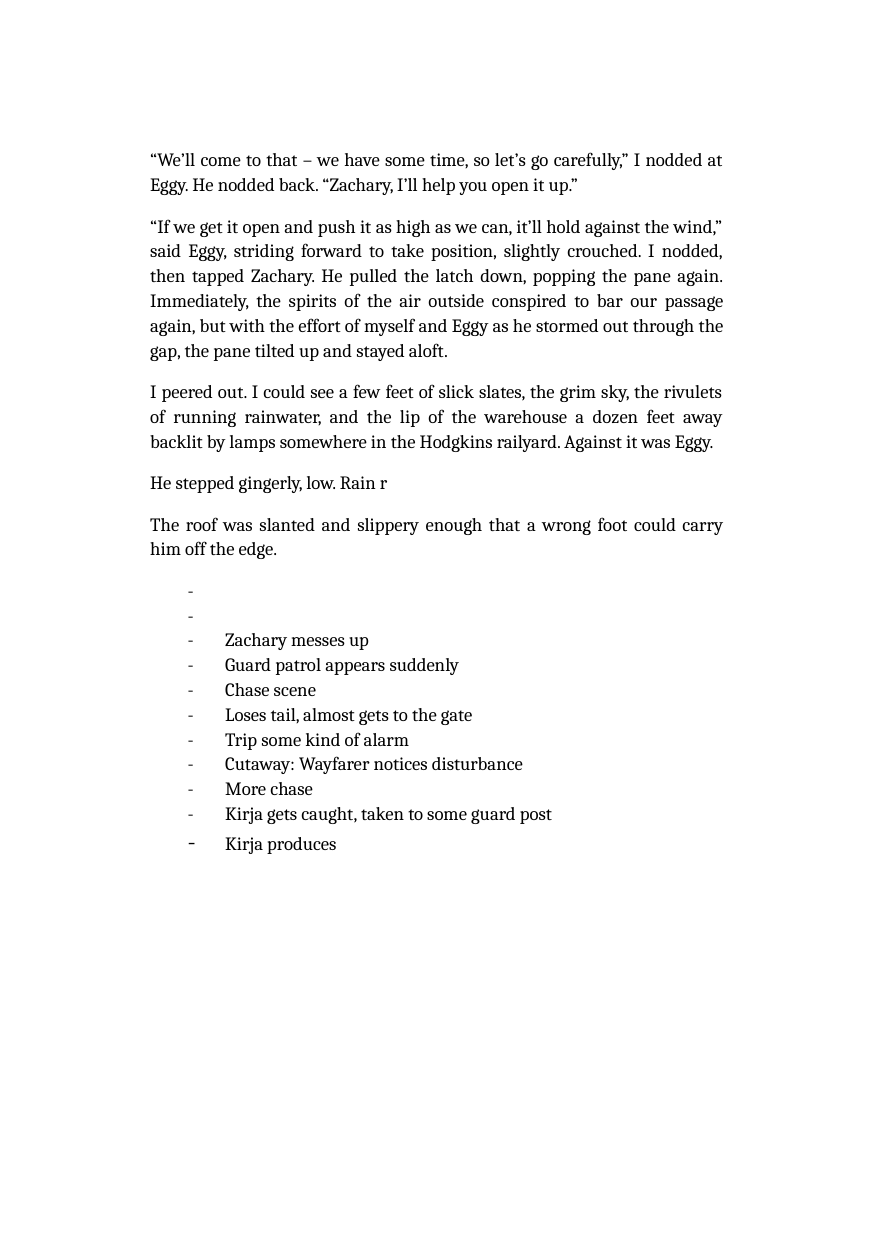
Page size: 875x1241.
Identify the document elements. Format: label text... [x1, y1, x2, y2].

list Cutaway: Wayfarer notices disturbance [187, 754, 724, 776]
list More chase [187, 779, 724, 800]
text I peered out. I could see a few feet of slick slates, the grim sky, the rivulets of running rainwater, and the lip of the warehouse a dozen feet away backlit by lamps somewhere in the Hodgkins railyard. Against it was Eggy. [150, 382, 724, 453]
text The roof was slanted and slippery enough that a wrong foot could carry him off the edge. [150, 514, 724, 561]
list Loses tail, almost gets to the gate [187, 704, 724, 726]
list Kirja gets caught, taken to some guard post [187, 803, 724, 825]
text “We’ll come to that – we have some time, so let’s go carefully,” I nodded at Eggy. He nodded back. “Zachary, I’ll help you open it up.” [150, 150, 724, 196]
list Zachary messes up [187, 630, 724, 652]
list Kirja produces [187, 828, 724, 857]
text He stepped gingerly, low. Rain r [150, 473, 724, 494]
list Trip some kind of alarm [187, 729, 724, 751]
list Chase scene [187, 679, 724, 701]
text “If we get it open and push it as high as we can, it’ll hold against the wind,” said Eggy, striding forward to take position, slightly crouched. I nodded, then tapped Zachary. He pulled the latch down, popping the pane again. Immediately, the spirits of the air outside conspired to bar our passage again, but with the effort of myself and Eggy as he stormed out through the gap, the pane tilted up and stayed aloft. [150, 216, 724, 362]
list Guard patrol appears suddenly [187, 655, 724, 676]
